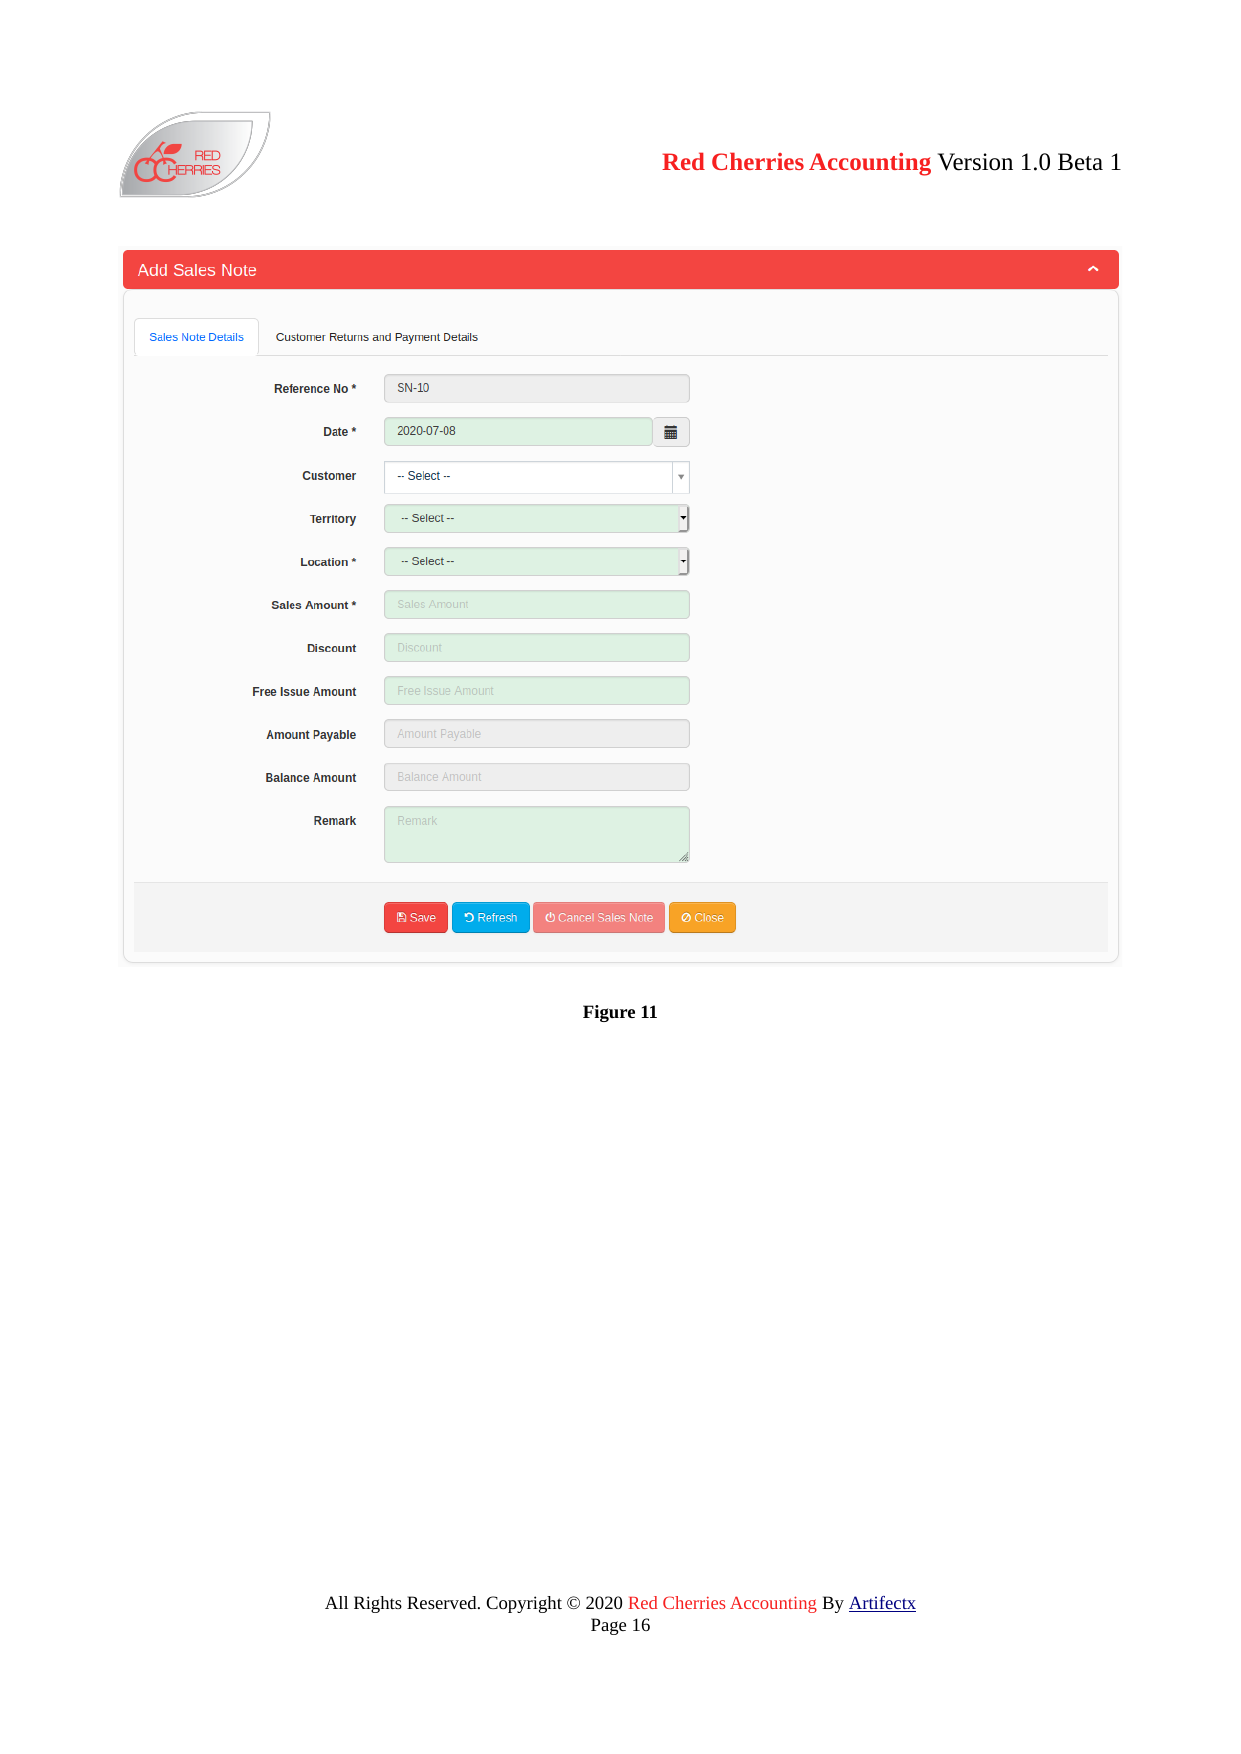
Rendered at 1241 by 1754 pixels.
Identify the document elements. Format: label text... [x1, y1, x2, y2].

picture [118, 111, 272, 199]
picture [118, 246, 1123, 967]
text Figure 11 [118, 1001, 1122, 1023]
